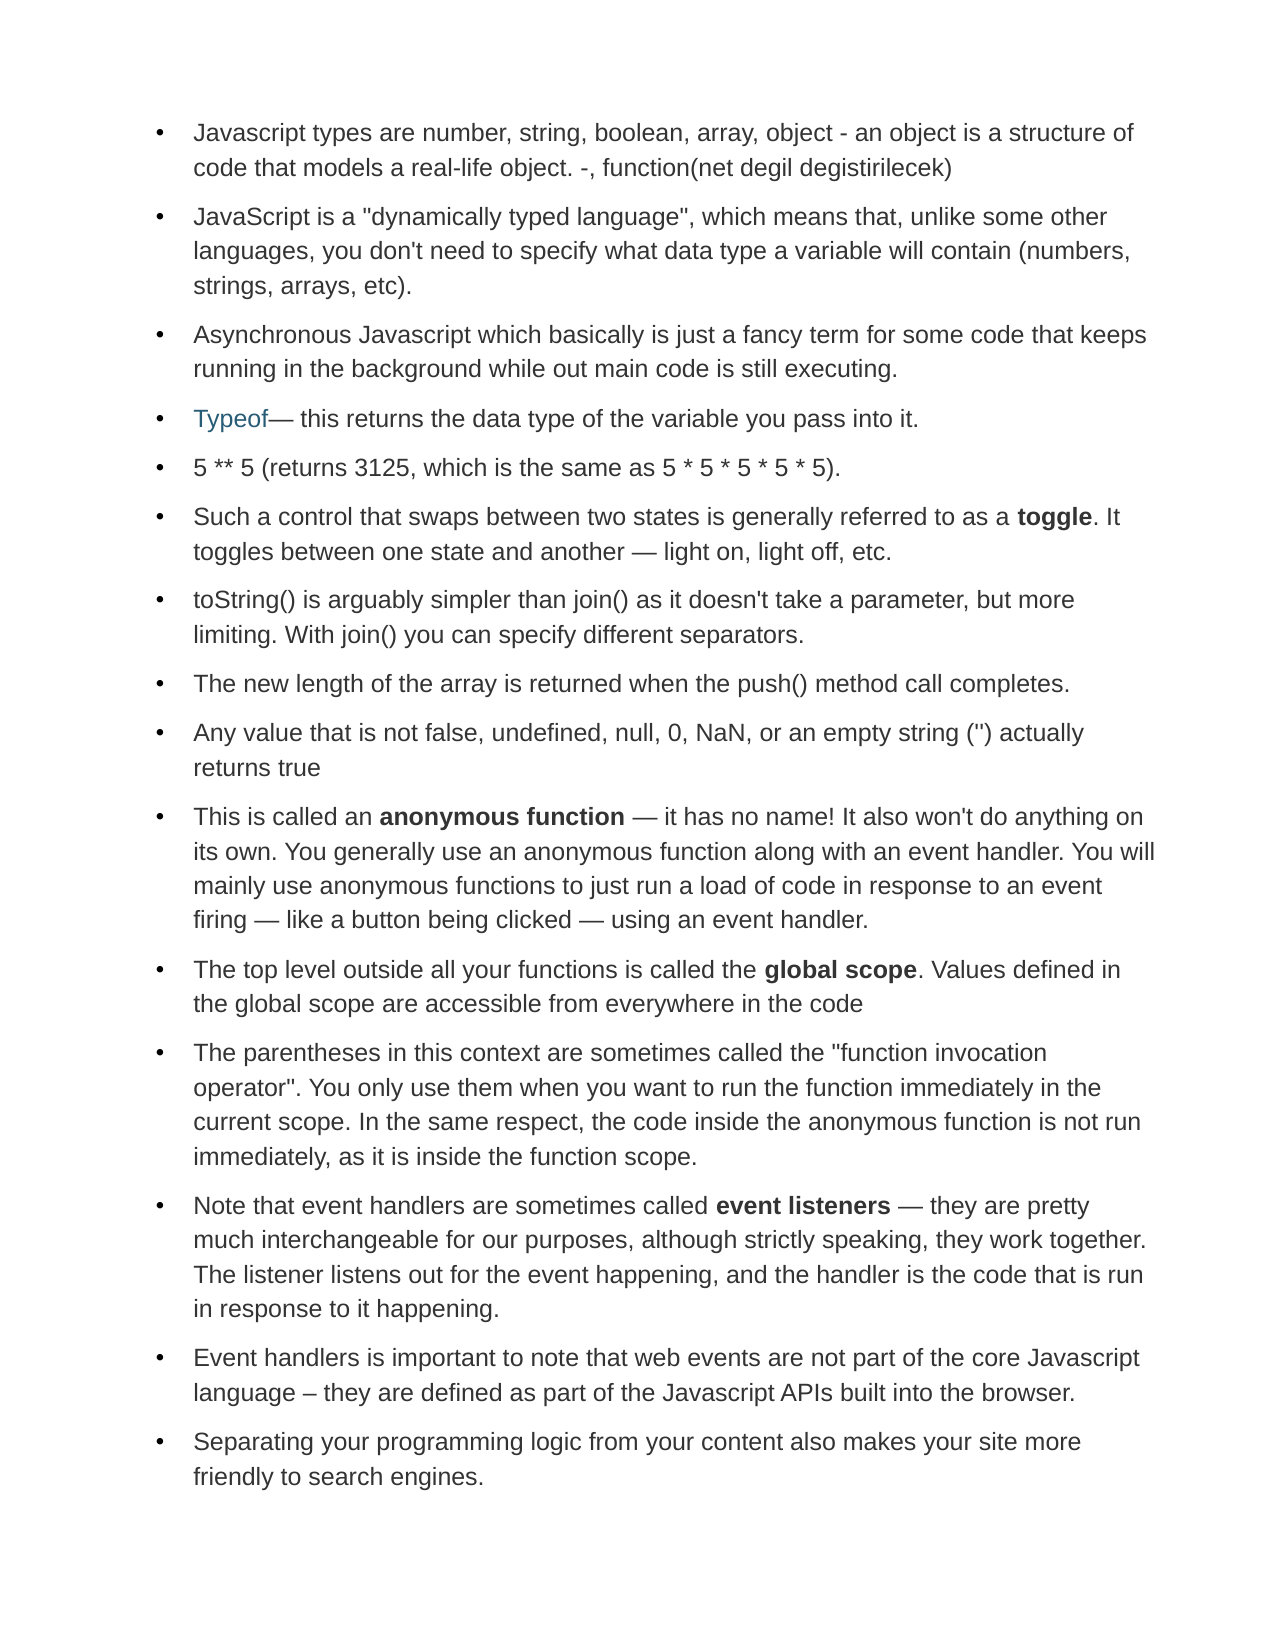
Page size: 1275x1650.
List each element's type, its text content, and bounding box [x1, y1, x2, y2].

list 5 ** 5 (returns 3125, which is the same as 5 * 5 * 5 * 5 * 5). [156, 453, 1157, 482]
list Note that event handlers are sometimes called event listeners — they are pretty much interchangeable for our purposes, although strictly speaking, they work together. The listener listens out for the event happening, and the handler is the code that is run in response to it happening. [156, 1191, 1157, 1323]
list The top level outside all your functions is called the global scope. Values defined in the global scope are accessible from everywhere in the code [156, 954, 1157, 1018]
list This is called an anonymous function — it has no name! It also won't do anything on its own. You generally use an anonymous function along with an event handler. You will mainly use anonymous functions to just run a load of code in response to an event firing — like a button being clicked — using an event handler. [156, 802, 1157, 934]
list Such a control that swaps between two states is generally referred to as a toggle. It toggles between one state and another — light on, light off, etc. [156, 502, 1157, 565]
list The parentheses in this context are sometimes called the "function invocation operator". You only use them when you want to run the function immediately in the current scope. In the same respect, the code inside the anonymous function is not run immediately, as it is inside the function scope. [156, 1038, 1157, 1171]
list toString() is arguably simpler than join() as it doesn't take a parameter, but more limiting. With join() you can specify different separators. [156, 586, 1157, 649]
list Javascript types are number, string, boolean, array, object - an object is a structure of code that models a real-life object. -, function(net degil degistirilecek) [156, 118, 1157, 181]
list JavaScript is a "dynamically typed language", which means that, unlike some other languages, you don't need to specify what data type a variable will contain (numbers, strings, arrays, etc). [156, 202, 1157, 299]
list Any value that is not false, undefined, null, 0, NaN, or an empty string ('') actually returns true [156, 718, 1157, 782]
list Separating your programming logic from your content also makes your site more friendly to search engines. [156, 1427, 1157, 1490]
list Typeof— this returns the data type of the variable you pass into it. [156, 403, 1157, 432]
list Asynchronous Javascript which basically is just a fancy term for some code that keeps running in the background while out main code is still executing. [156, 320, 1157, 383]
list Event handlers is important to note that web events are not part of the core Javascript language – they are defined as part of the Javascript APIs built into the browser. [156, 1343, 1157, 1407]
list The new length of the array is returned when the push() method call completes. [156, 669, 1157, 698]
